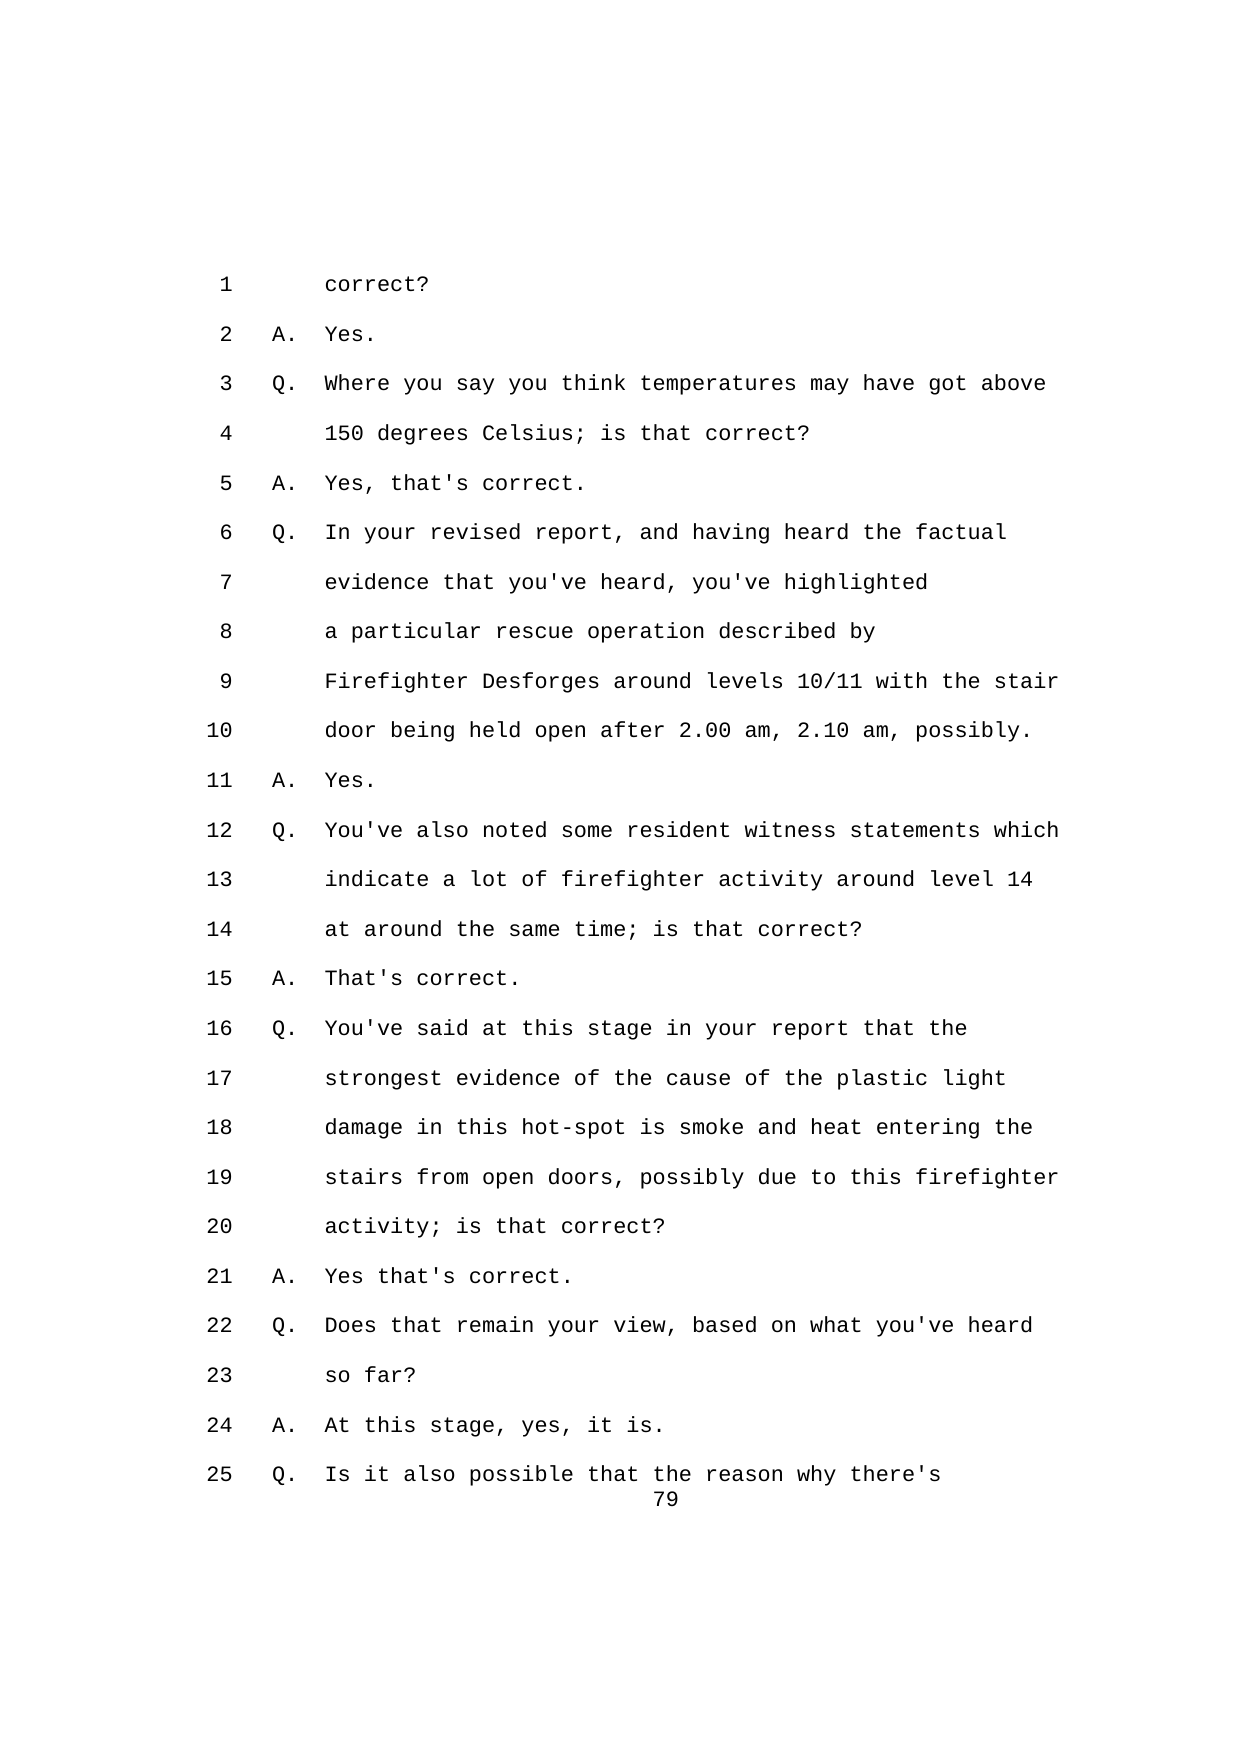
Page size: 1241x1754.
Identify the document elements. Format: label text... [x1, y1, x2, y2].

text 24 A. At this stage, yes, it is. [75, 1414, 1165, 1438]
text 16 Q. You've said at this stage in your report that the [75, 1017, 1165, 1042]
text 22 Q. Does that remain your view, based on what you've heard [75, 1314, 1165, 1339]
text 6 Q. In your revised report, and having heard the factual [75, 521, 1165, 546]
text 9 Firefighter Desforges around levels 10/11 with the stair [75, 670, 1165, 695]
text 23 so far? [75, 1364, 1165, 1389]
text 11 A. Yes. [75, 769, 1165, 794]
text 25 Q. Is it also possible that the reason why there's [75, 1463, 1165, 1488]
text 15 A. That's correct. [75, 967, 1165, 992]
text 3 Q. Where you say you think temperatures may have got above [75, 372, 1165, 397]
text 13 indicate a lot of firefighter activity around level 14 [75, 868, 1165, 893]
text 1 correct? [75, 273, 1165, 298]
text 4 150 degrees Celsius; is that correct? [75, 422, 1165, 447]
text 79 [75, 1488, 1165, 1513]
text 18 damage in this hot-spot is smoke and heat entering the [75, 1116, 1165, 1141]
text 19 stairs from open doors, possibly due to this firefighter [75, 1166, 1165, 1191]
text 7 evidence that you've heard, you've highlighted [75, 571, 1165, 596]
text 17 strongest evidence of the cause of the plastic light [75, 1067, 1165, 1091]
text 2 A. Yes. [75, 323, 1165, 348]
text 5 A. Yes, that's correct. [75, 472, 1165, 496]
text 12 Q. You've also noted some resident witness statements which [75, 819, 1165, 843]
text 10 door being held open after 2.00 am, 2.10 am, possibly. [75, 719, 1165, 744]
text 20 activity; is that correct? [75, 1215, 1165, 1240]
text 14 at around the same time; is that correct? [75, 918, 1165, 943]
text 21 A. Yes that's correct. [75, 1265, 1165, 1290]
text 8 a particular rescue operation described by [75, 620, 1165, 645]
